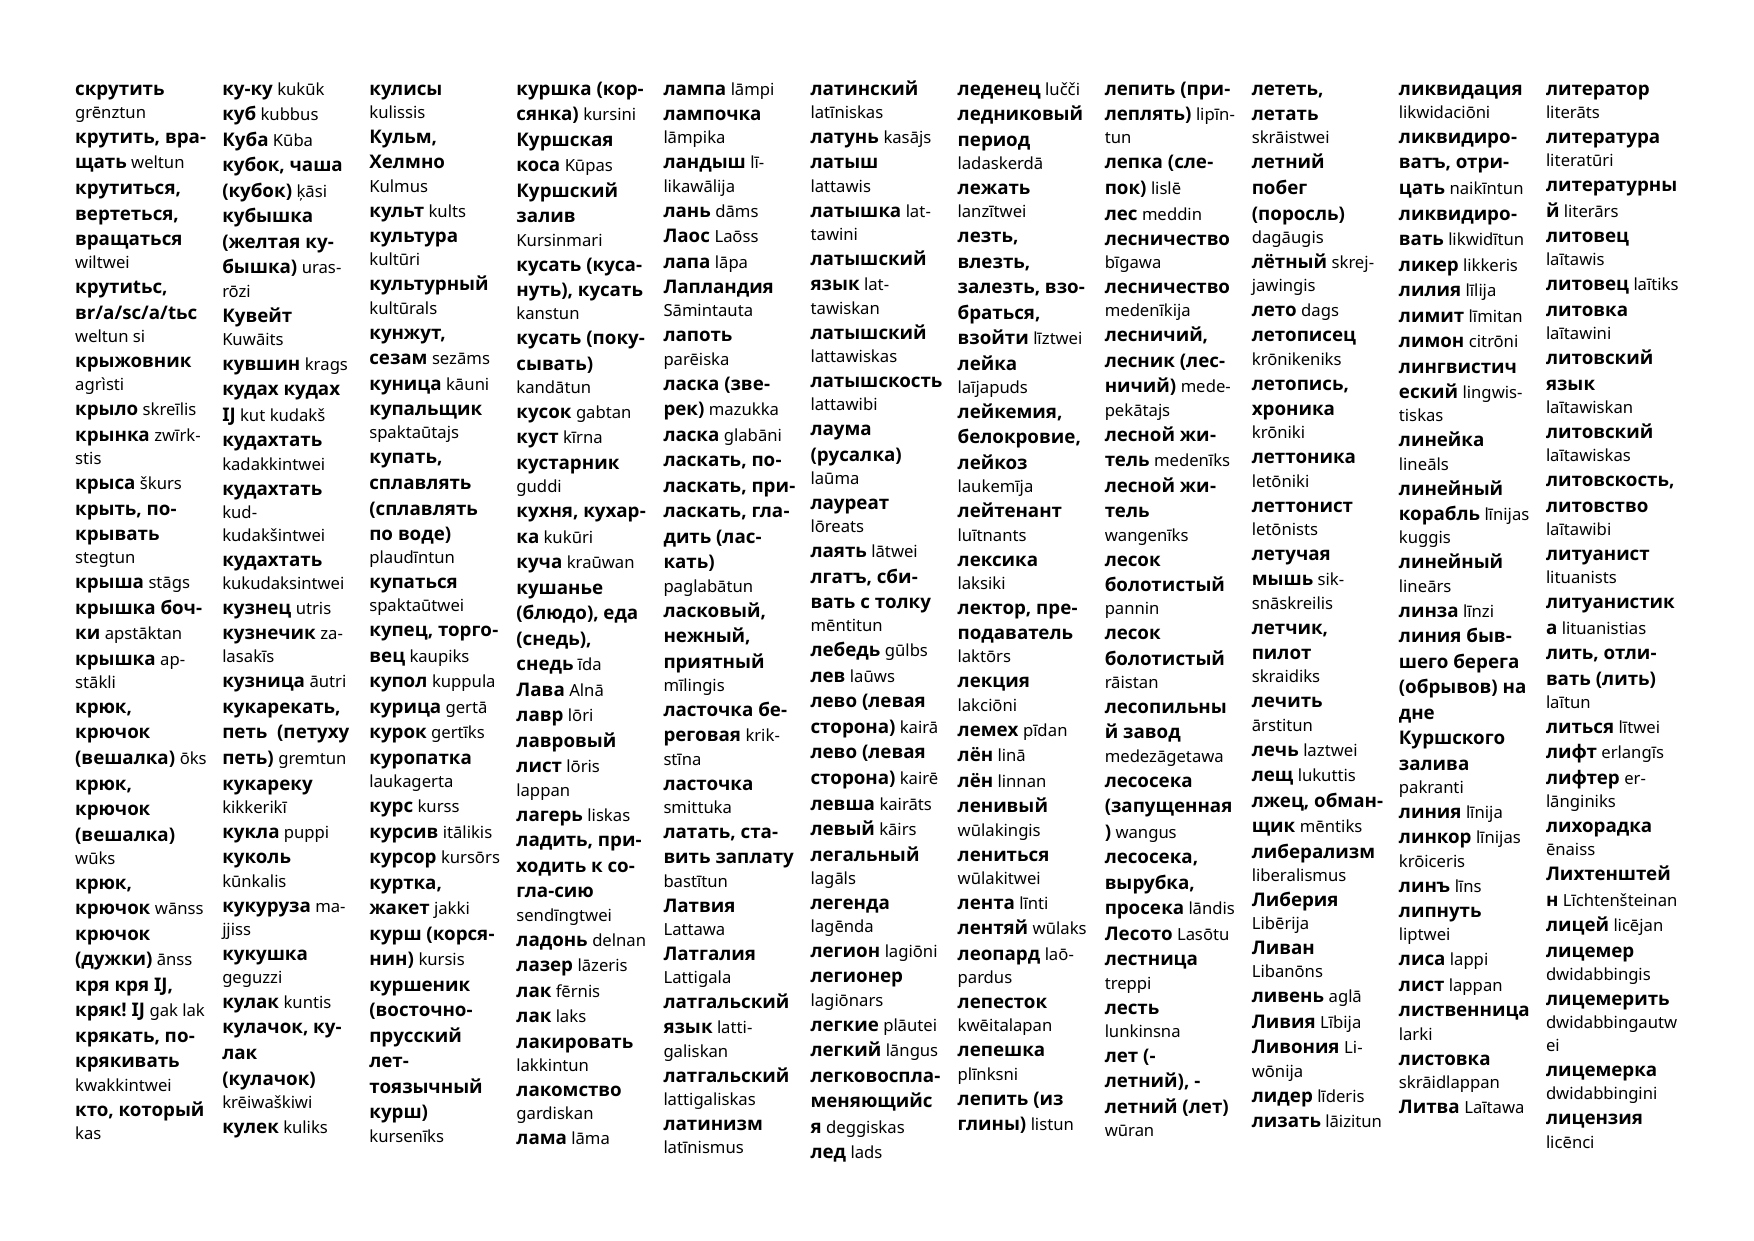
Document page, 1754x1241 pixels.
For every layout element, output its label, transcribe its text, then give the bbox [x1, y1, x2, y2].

text лесничий, лесник (лес­ничий) mede­pekātajs [1104, 322, 1237, 421]
text лесосека, вы­рубка, просе­ка lāndis [1104, 844, 1237, 920]
text лес meddin [1104, 200, 1237, 225]
text лапоть parēiska [663, 322, 795, 370]
text лгатъ, сби­вать с толку mēntitun [810, 563, 942, 637]
text леттонист letōnists [1252, 492, 1384, 540]
text литься lītwei [1546, 713, 1678, 739]
text лежать lanzītwei [957, 174, 1089, 222]
text кудахтать kadakkintwei [222, 427, 354, 475]
text лицемерить dwidabbingautwei [1546, 986, 1678, 1056]
text легенда lagēnda [810, 889, 942, 937]
text кузница āutri [222, 668, 354, 693]
text кубышка (желтая ку­бышка) uras­rōzi [222, 203, 354, 302]
text листовка skrāidlappan [1399, 1045, 1531, 1093]
text скру­тить grēnztun [75, 75, 207, 123]
text легионер lagiō­nars [810, 963, 942, 1011]
text Литва Laītawa [1399, 1093, 1531, 1119]
text линия быв­шего берега (обрывов) на дне Куршско­го залива pakranti [1399, 622, 1531, 798]
text лицемер dwid­abbingis [1546, 937, 1678, 986]
text латыш lattawis [810, 149, 942, 197]
text литовец laītawis [1546, 222, 1678, 271]
text лесок болоти­стый pannin [1104, 546, 1237, 619]
text куропатка laukagerta [369, 744, 501, 793]
text ленивый wūlakingis [957, 793, 1089, 841]
text кря кря IJ, кряк! IJ gak lak [75, 971, 207, 1022]
text легкие plāutei [810, 1011, 942, 1037]
text кувшин krags [222, 350, 354, 376]
text латать, ста­вить заплату bastītun [663, 818, 795, 892]
text ликвидиро­вать likwidītun [1399, 200, 1531, 251]
text лейкемия, бе­локровие, лейкоз laukemīja [957, 398, 1089, 498]
text лицей licējan [1546, 912, 1678, 937]
text лесосека (запущенная) wangus [1104, 767, 1237, 844]
text ласковый, нежный, при­ятный mīlingis [663, 597, 795, 696]
text латгальский язык latti­galiskan [663, 988, 795, 1062]
text лимон citrōni [1399, 327, 1531, 353]
text лестница treppi [1104, 946, 1237, 994]
text кушанье (блюдо), еда (снедь), снедь īda [516, 574, 648, 676]
text легкий lāngus [810, 1037, 942, 1062]
text лентяй wūlaks [957, 914, 1089, 940]
text лететь, летать skrāistwei [1252, 75, 1384, 149]
text литовец laītiks [1546, 271, 1678, 296]
text ласка glabāni [663, 421, 795, 447]
text лепесток kwēi­talapan [957, 988, 1089, 1037]
text левый kāirs [810, 815, 942, 841]
text кухня, кухар­ка kukūri [516, 498, 648, 549]
text курок gertīks [369, 719, 501, 744]
text лист lappan [1399, 971, 1531, 997]
text лимит līmitan [1399, 302, 1531, 327]
text летучая мышь sik­snāskreilis [1252, 540, 1384, 614]
text лезть, влезть, залезть, взо­браться, взойти līztwei [957, 222, 1089, 350]
text Лаос Laōss [663, 222, 795, 248]
text лихорадка ēnaiss [1546, 812, 1678, 861]
text куршеник (восточно­прусский лет­тоязычный курш) kursenīks [369, 971, 501, 1147]
text купаться spak­taūtwei [369, 568, 501, 617]
text лесной жи­тель wangenīks [1104, 472, 1237, 546]
text легковоспла­меняющийся deggiskas [810, 1062, 942, 1139]
text Ливония Li­wōnija [1252, 1034, 1384, 1082]
text кулак kuntis [222, 988, 354, 1014]
text лето dags [1252, 296, 1384, 322]
text литовка laītaw­ini [1546, 296, 1678, 344]
text латгальский lattigaliskas [663, 1062, 795, 1110]
text линейка lineāls [1399, 427, 1531, 475]
text линейный ко­рабль līnijas kuggis [1399, 475, 1531, 549]
text лесничество medenīkija [1104, 273, 1237, 322]
text кулачок, ку­лак (кулачок) krēiwaškiwi [222, 1014, 354, 1113]
text Кульм, Хелм­но Kulmus [369, 123, 501, 197]
text Куба Kūba [222, 126, 354, 152]
text лещ lukuttis [1252, 761, 1384, 787]
text литовский язык laītawiskan [1546, 344, 1678, 418]
text левша kairāts [810, 790, 942, 815]
text лавровый лист lōris lappan [516, 727, 648, 801]
text легальный lagāls [810, 841, 942, 889]
text культура kultūri [369, 222, 501, 271]
text латунь kasājs [810, 123, 942, 149]
text ликер likkeris [1399, 251, 1531, 276]
text Лава Alnā [516, 676, 648, 702]
text лесной жи­тель medenīks [1104, 421, 1237, 472]
text лемех pīdan [957, 716, 1089, 742]
text лечить ārstitun [1252, 688, 1384, 736]
text лаума (русал­ка) laūma [810, 415, 942, 489]
text ласточка бе­реговая krik­stīna [663, 696, 795, 770]
text ласка (зве­рек) mazukka [663, 370, 795, 421]
text летописец krōnikeniks [1252, 322, 1384, 370]
text кузнечик za­lasakīs [222, 619, 354, 668]
text лепка (сле­пок) lislē [1104, 149, 1237, 200]
text лизать lāizitun [1252, 1107, 1384, 1133]
text лакировать lakkintun [516, 1028, 648, 1076]
text кукарекать, петь (петуху петь) gremtun [222, 693, 354, 770]
text литовскость, литовство laītawibi [1546, 466, 1678, 540]
text лет (-летний), -летний (лет) wūran [1104, 1042, 1237, 1141]
text лечь laztwei [1252, 736, 1384, 761]
text лак fērnis [516, 977, 648, 1002]
text крючок (дуж­ки) ānss [75, 920, 207, 971]
text латышский lattawiskas [810, 319, 942, 367]
text крутить, вра­щать weltun [75, 123, 207, 174]
text крыло skreīlis [75, 396, 207, 421]
text лицемерка dwidabbingini [1546, 1056, 1678, 1105]
text кулисы kulissis [369, 75, 501, 123]
text Либерия Libērija [1252, 886, 1384, 934]
text ласточка smit­tuka [663, 770, 795, 818]
text лазер lāzeris [516, 951, 648, 977]
text крутиться, вертеться, вращаться wiltwei [75, 174, 207, 273]
text кубок, чаша (кубок) ķāsi [222, 152, 354, 203]
text лакомство gardiskan [516, 1076, 648, 1124]
text ладонь delnan [516, 926, 648, 951]
text лесничество bīgawa [1104, 225, 1237, 273]
text крюк, крючок (вешалка) wūks [75, 770, 207, 869]
text Куршская коса Kūpas [516, 126, 648, 177]
text куча kraūwan [516, 549, 648, 574]
text кукла puppi [222, 818, 354, 844]
text куница kāuni [369, 370, 501, 396]
text лепешка plīnksni [957, 1037, 1089, 1085]
text крюк, крючок (вешалка) ōks [75, 693, 207, 770]
text лексика laksiki [957, 546, 1089, 594]
text крышка ap­stākli [75, 645, 207, 693]
text ландыш lī­likawālija [663, 149, 795, 197]
text кудахтать kud­kudakšintwei [222, 475, 354, 546]
text летний побег (поросль) dagāugis [1252, 149, 1384, 248]
text Ливия Lībija [1252, 1008, 1384, 1034]
text лампочка lāmpika [663, 101, 795, 149]
text латышский язык lat­tawiskan [810, 245, 942, 319]
text куб kubbus [222, 101, 354, 126]
text крыжовник agrìsti [75, 347, 207, 396]
text лама lāma [516, 1124, 648, 1150]
text лидер līderis [1252, 1082, 1384, 1107]
text лента līnti [957, 889, 1089, 914]
text литература lit­eratūri [1546, 123, 1678, 171]
text линия līnija [1399, 798, 1531, 824]
text кузнец utris [222, 594, 354, 619]
text лесок болоти­стый rāistan [1104, 619, 1237, 693]
text латинский latīniskas [810, 75, 942, 123]
text ликвидация likwidaciōni [1399, 75, 1531, 123]
text Латвия Lattawa [663, 892, 795, 940]
text курица gertā [369, 693, 501, 719]
text летчик, пилот skraidiks [1252, 614, 1384, 688]
text лектор, пре­подаватель laktōrs [957, 594, 1089, 668]
text крыть, по­крывать stegtun [75, 495, 207, 568]
text лжец, обман­щик mēntiks [1252, 787, 1384, 838]
text латышка lat­tawini [810, 197, 942, 245]
text лениться wūlakitwei [957, 841, 1089, 889]
text кудахтать kukudaksintwei [222, 546, 354, 594]
text лейка laījapuds [957, 350, 1089, 398]
text крынка zwīrk­stis [75, 421, 207, 469]
text крыша stāgs [75, 568, 207, 594]
text лепить (при­леплять) lipīn­tun [1104, 75, 1237, 149]
text лань dāms [663, 197, 795, 222]
text лак laks [516, 1002, 648, 1028]
text ледниковый период ladaskerdā [957, 101, 1089, 174]
text кукушка geguzzi [222, 940, 354, 988]
text курс kurss [369, 793, 501, 818]
text курш (корся­нин) kursis [369, 920, 501, 971]
text лекция lakciōni [957, 668, 1089, 716]
text Ливан Libanōns [1252, 934, 1384, 983]
text лебедь gūlbs [810, 637, 942, 662]
text крышка боч­ки apstāktan [75, 594, 207, 645]
text лево (левая сторона) kairē [810, 739, 942, 790]
text литуанист litu­anists [1546, 540, 1678, 588]
text липнуть liptwei [1399, 897, 1531, 946]
text купол kuppula [369, 668, 501, 693]
text лить, отли­вать (лить) laī­tun [1546, 639, 1678, 713]
text лев laūws [810, 662, 942, 688]
text кукуруза ma­jjiss [222, 892, 354, 940]
text лево (левая сторона) kairā [810, 688, 942, 739]
text Лапландия Sāmintauta [663, 273, 795, 322]
text крякать, по­крякивать kwakkintwei [75, 1022, 207, 1096]
text Кувейт Kuwāits [222, 302, 354, 350]
text курсор kursōrs [369, 844, 501, 869]
text крыса škurs [75, 469, 207, 495]
text кусать (куса­нуть), кусать kanstun [516, 251, 648, 324]
text ликвидиро­ватъ, отри­цать naikīntun [1399, 123, 1531, 200]
text лавр lōri [516, 702, 648, 727]
text кудах кудах IJ kut kudakš [222, 376, 354, 427]
text куршка (кор­сянка) kursini [516, 75, 648, 126]
text литератор literāts [1546, 75, 1678, 123]
text Латгалия Latti­gala [663, 940, 795, 988]
text лед lads [810, 1139, 942, 1164]
text культурный kultūrals [369, 271, 501, 319]
text литуанистика lituanistias [1546, 588, 1678, 639]
text линъ līns [1399, 872, 1531, 897]
text линкор līnijas krōiceris [1399, 824, 1531, 872]
text кусать (поку­сывать) kandā­tun [516, 324, 648, 398]
text лампа lāmpi [663, 75, 795, 101]
text летопись, хроника krōniki [1252, 370, 1384, 444]
text ласкать, по­ласкать, при­ласкать, гла­дить (лас­кать) paglabātun [663, 447, 795, 597]
text культ kults [369, 197, 501, 222]
text лапа lāpa [663, 248, 795, 273]
text кто, который kas [75, 1096, 207, 1144]
text кустарник guddi [516, 449, 648, 498]
text Лихтенштейн Līchtenšteinan [1546, 861, 1678, 912]
text литовский laītawiskas [1546, 418, 1678, 466]
text ладить, при­ходить к со­гла-сию sendīngtwei [516, 827, 648, 926]
text легион lagiōni [810, 937, 942, 963]
text лиса lappi [1399, 946, 1531, 971]
text кукареку kikkerikī [222, 770, 354, 818]
text лепить (из глины) listun [957, 1085, 1089, 1136]
text леопард laō­pardus [957, 940, 1089, 988]
text куст kīrna [516, 424, 648, 449]
text лингвистиче­ский lingwis­tiskas [1399, 353, 1531, 427]
text латышскость lattawibi [810, 367, 942, 415]
text лагерь liskas [516, 801, 648, 827]
text лауреат lōreats [810, 489, 942, 537]
text лаять lātwei [810, 537, 942, 563]
text леттоника letōniki [1252, 444, 1384, 492]
text лифтер er­lānginiks [1546, 764, 1678, 812]
text Лесото Lasōtu [1104, 920, 1237, 946]
text литературный literārs [1546, 171, 1678, 222]
text крюк, крючок wānss [75, 869, 207, 920]
text лесть lunkinsna [1104, 994, 1237, 1042]
text кулек kuliks [222, 1113, 354, 1139]
text линза līnzi [1399, 597, 1531, 622]
text Куршский за­лив Kursinmari [516, 177, 648, 251]
text лейтенант luīt­nants [957, 498, 1089, 546]
text купать, сплав­лять (сплав­лять по воде) plaudīntun [369, 444, 501, 568]
text купальщик spaktaūtajs [369, 396, 501, 444]
text леденец lučči [957, 75, 1089, 101]
text лётный skrej­jawingis [1252, 248, 1384, 296]
text лиственница larki [1399, 997, 1531, 1045]
text курсив itālikis [369, 818, 501, 844]
text лицензия licēnci [1546, 1105, 1678, 1153]
text лён linā [957, 742, 1089, 767]
text кусок gabtan [516, 398, 648, 424]
text ку-ку kukūk [222, 75, 354, 101]
text лилия līlija [1399, 276, 1531, 302]
text лифт erlangīs [1546, 739, 1678, 764]
text линейный lineārs [1399, 549, 1531, 597]
text кунжут, сезам sezāms [369, 319, 501, 370]
text либерализм liberalismus [1252, 838, 1384, 886]
text крутиtьс, вr/a/sc/a/tьс weltun si [75, 273, 207, 347]
text куртка, жакет jakki [369, 869, 501, 920]
text лён linnan [957, 767, 1089, 793]
text лесопильный завод medezāgetawa [1104, 693, 1237, 767]
text куколь kūnkalis [222, 844, 354, 892]
text латинизм latīnismus [663, 1110, 795, 1158]
text купец, торго­вец kaupiks [369, 617, 501, 668]
text ливень aglā [1252, 983, 1384, 1008]
